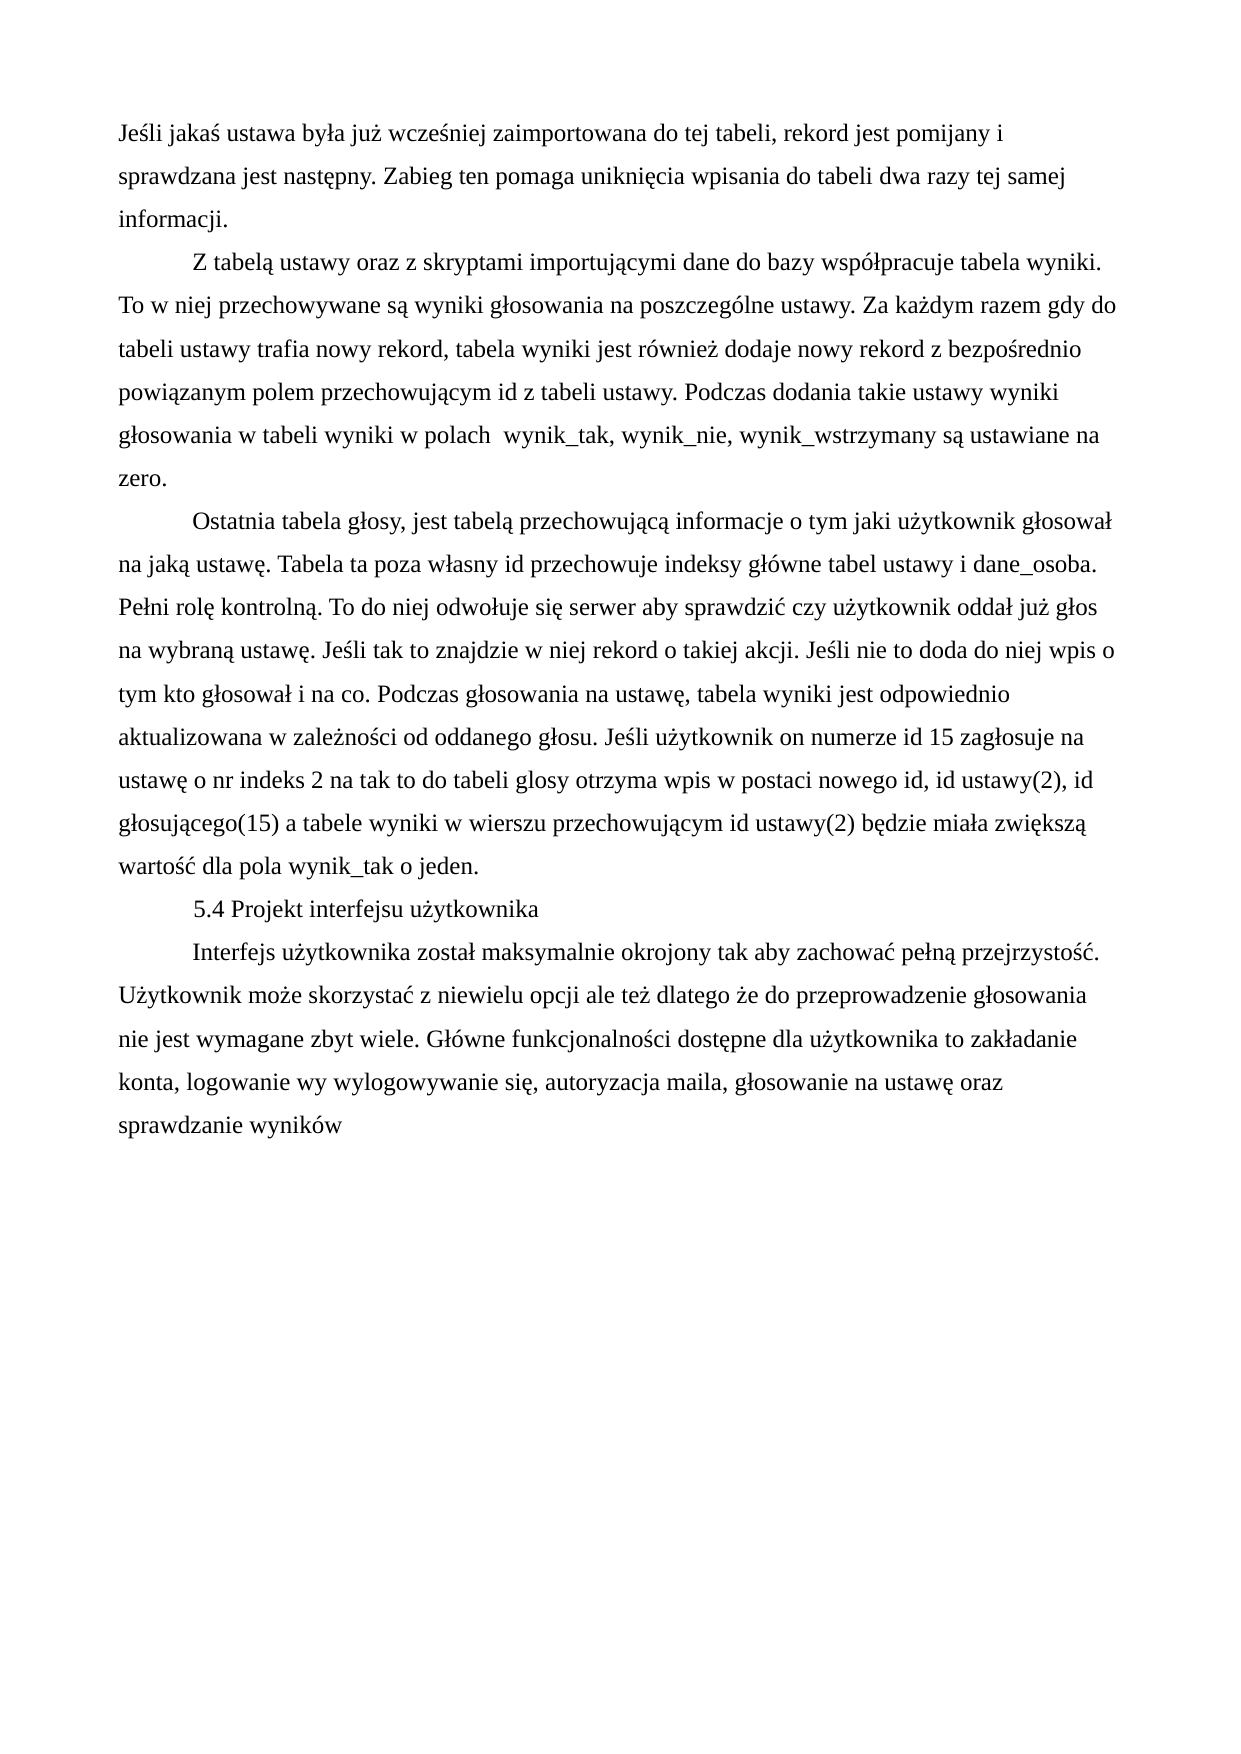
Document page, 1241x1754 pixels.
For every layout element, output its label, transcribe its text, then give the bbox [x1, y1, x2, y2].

text Interfejs użytkownika został maksymalnie okrojony tak aby zachować pełną przejrzystość. Użytkownik może skorzystać z niewielu opcji ale też dlatego że do przeprowadzenie głosowania nie jest wymagane zbyt wiele. Główne funkcjonalności dostępne dla użytkownika to zakładanie konta, logowanie wy wylogowywanie się, autoryzacja maila, głosowanie na ustawę oraz sprawdzanie wyników [118, 937, 1122, 1139]
list Projekt interfejsu użytkownika [193, 894, 1122, 923]
text Z tabelą ustawy oraz z skryptami importującymi dane do bazy współpracuje tabela wyniki. To w niej przechowywane są wyniki głosowania na poszczególne ustawy. Za każdym razem gdy do tabeli ustawy trafia nowy rekord, tabela wyniki jest również dodaje nowy rekord z bezpośrednio powiązanym polem przechowującym id z tabeli ustawy. Podczas dodania takie ustawy wyniki głosowania w tabeli wyniki w polach wynik_tak, wynik_nie, wynik_wstrzymany są ustawiane na zero. [118, 247, 1122, 492]
text Jeśli jakaś ustawa była już wcześniej zaimportowana do tej tabeli, rekord jest pomijany i sprawdzana jest następny. Zabieg ten pomaga uniknięcia wpisania do tabeli dwa razy tej samej informacji. [118, 118, 1122, 233]
text Ostatnia tabela głosy, jest tabelą przechowującą informacje o tym jaki użytkownik głosował na jaką ustawę. Tabela ta poza własny id przechowuje indeksy główne tabel ustawy i dane_osoba. Pełni rolę kontrolną. To do niej odwołuje się serwer aby sprawdzić czy użytkownik oddał już głos na wybraną ustawę. Jeśli tak to znajdzie w niej rekord o takiej akcji. Jeśli nie to doda do niej wpis o tym kto głosował i na co. Podczas głosowania na ustawę, tabela wyniki jest odpowiednio aktualizowana w zależności od oddanego głosu. Jeśli użytkownik on numerze id 15 zagłosuje na ustawę o nr indeks 2 na tak to do tabeli glosy otrzyma wpis w postaci nowego id, id ustawy(2), id głosującego(15) a tabele wyniki w wierszu przechowującym id ustawy(2) będzie miała zwiększą wartość dla pola wynik_tak o jeden. [118, 506, 1122, 880]
